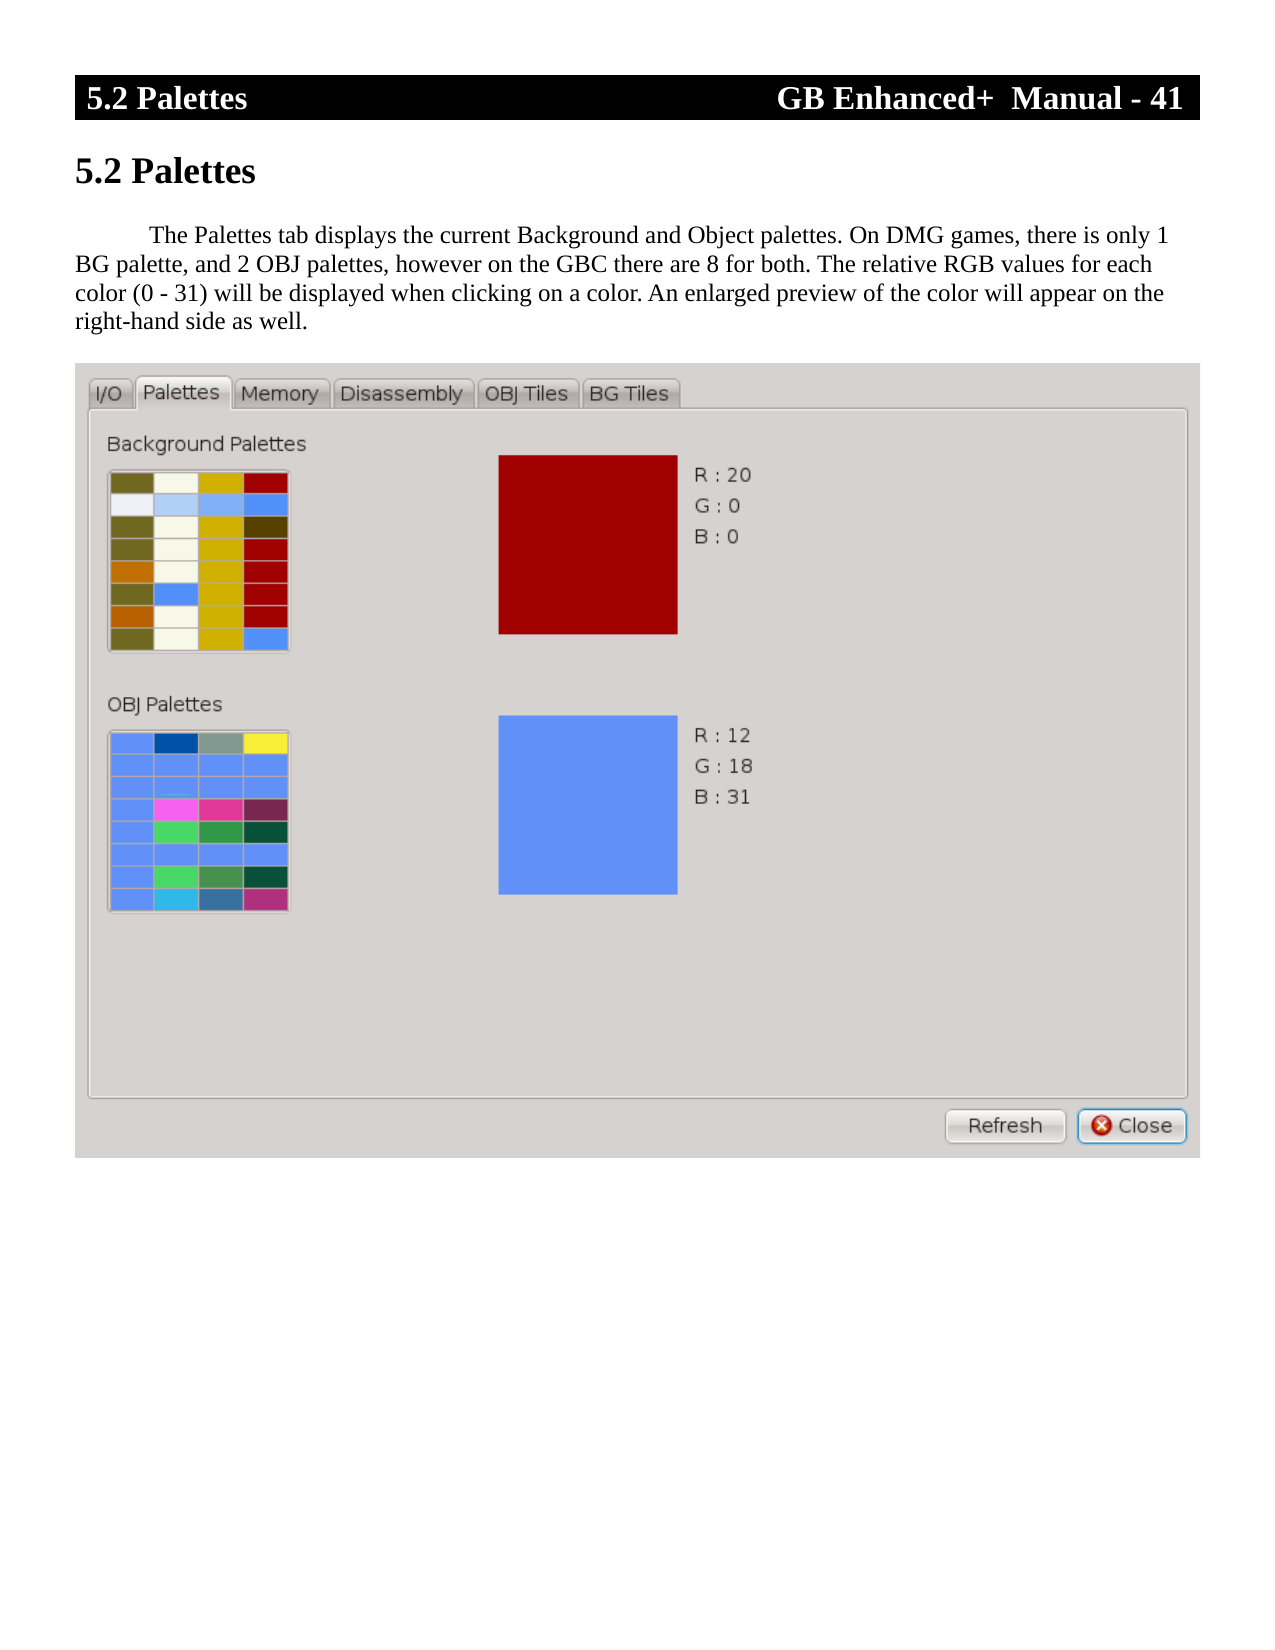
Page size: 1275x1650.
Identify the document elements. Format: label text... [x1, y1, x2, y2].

text 5.2 Palettes GB Enhanced+ Manual - 41 [75, 75, 1200, 119]
text 5.2 Palettes [75, 148, 1200, 191]
text The Palettes tab displays the current Background and Object palettes. On DMG games, there is only 1 BG palette, and 2 OBJ palettes, however on the GBC there are 8 for both. The relative RGB values for each color (0 - 31) will be displayed when clicking on a color. An enlarged preview of the color will appear on the right-hand side as well. [75, 220, 1200, 335]
picture [75, 363, 1200, 1158]
